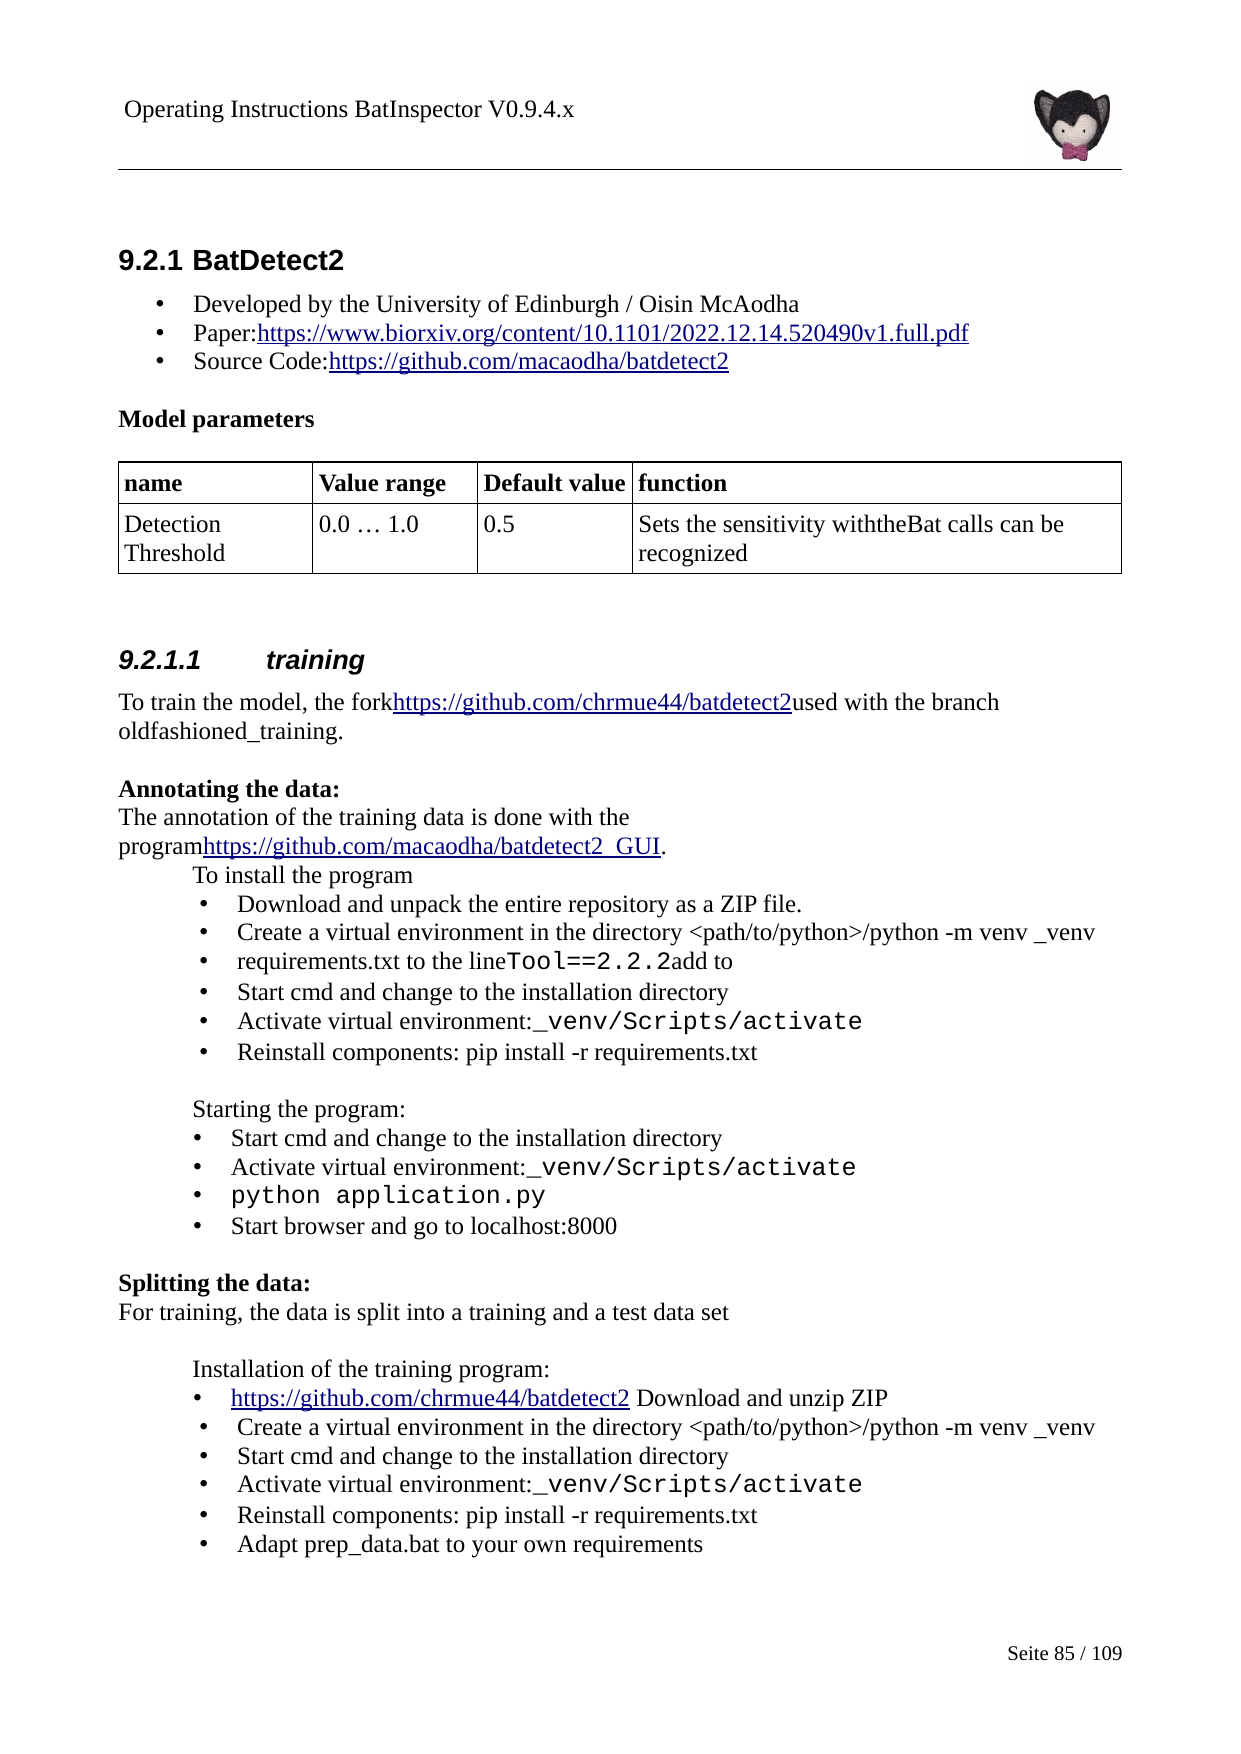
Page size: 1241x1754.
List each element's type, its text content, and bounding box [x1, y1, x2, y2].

text The annotation of the training data is done with the programhttps://github.com/macaodha/batdetect2_GUI. [118, 802, 1122, 860]
list Start cmd and change to the installation directory [193, 1123, 1122, 1152]
text Model parameters [118, 404, 1122, 433]
list Activate virtual environment:_venv/Scripts/activate [199, 1469, 1122, 1500]
list python application.py [193, 1182, 1122, 1211]
list Reinstall components: pip install -r requirements.txt [199, 1037, 1122, 1065]
subtitle BatDetect2 [118, 243, 1122, 276]
text Installation of the training program: [118, 1354, 1122, 1383]
table_cell Detection Threshold [119, 504, 312, 573]
list Reinstall components: pip install -r requirements.txt [199, 1500, 1122, 1529]
list Adapt prep_data.bat to your own requirements [199, 1529, 1122, 1558]
list requirements.txt to the lineTool==2.2.2add to [199, 946, 1122, 977]
list Developed by the University of Edinburgh / Oisin McAodha [156, 289, 1122, 318]
list Start cmd and change to the installation directory [199, 1441, 1122, 1469]
list Activate virtual environment:_venv/Scripts/activate [199, 1006, 1122, 1037]
list https://github.com/chrmue44/batdetect2 Download and unzip ZIP [193, 1383, 1122, 1412]
picture [1030, 80, 1119, 169]
list Start cmd and change to the installation directory [199, 977, 1122, 1006]
table_header Default value [478, 463, 632, 503]
text To train the model, the forkhttps://github.com/chrmue44/batdetect2used with the branch oldfashioned_training. [118, 687, 1122, 745]
table_header function [633, 463, 1121, 503]
text Annotating the data: [118, 774, 1122, 802]
list Source Code:https://github.com/macaodha/batdetect2 [156, 346, 1122, 375]
table_cell Sets the sensitivity withtheBat calls can be recognized [633, 504, 1121, 573]
text Splitting the data: [118, 1268, 1122, 1297]
subtitle training [118, 644, 1122, 675]
list Download and unpack the entire repository as a ZIP file. [199, 889, 1122, 917]
text Starting the program: [118, 1094, 1122, 1123]
list Create a virtual environment in the directory <path/to/python>/python -m venv _venv [199, 1412, 1122, 1441]
table_header name [119, 463, 312, 503]
table_cell 0.0 … 1.0 [313, 504, 477, 573]
list Create a virtual environment in the directory <path/to/python>/python -m venv _venv [199, 917, 1122, 946]
list Activate virtual environment:_venv/Scripts/activate [193, 1152, 1122, 1182]
text For training, the data is split into a training and a test data set [118, 1297, 1122, 1326]
table_cell 0.5 [478, 504, 632, 573]
list Start browser and go to localhost:8000 [193, 1211, 1122, 1239]
list Paper:https://www.biorxiv.org/content/10.1101/2022.12.14.520490v1.full.pdf [156, 318, 1122, 346]
text To install the program [118, 860, 1122, 889]
table_header Value range [313, 463, 477, 503]
